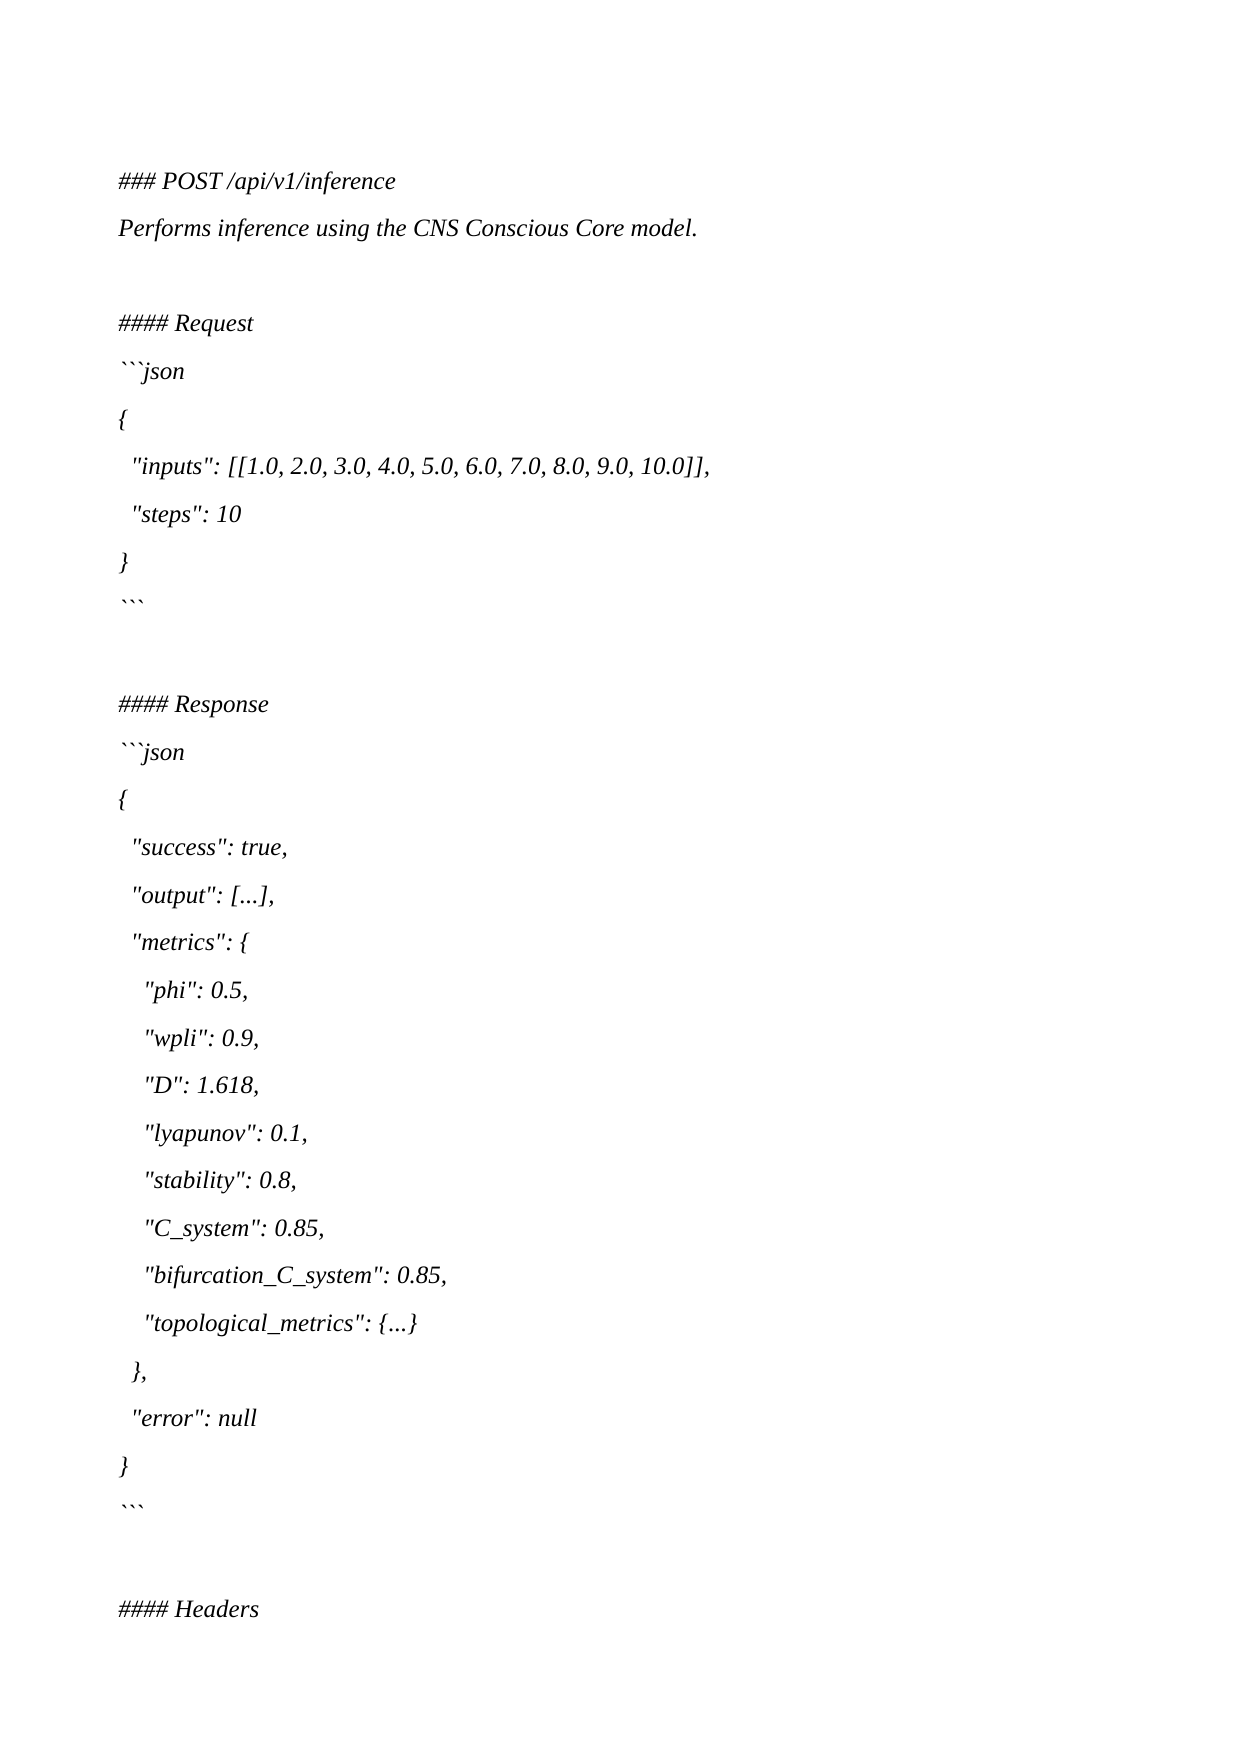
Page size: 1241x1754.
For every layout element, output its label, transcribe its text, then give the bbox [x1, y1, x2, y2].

text ### POST /api/v1/inference [118, 166, 1122, 194]
text { [118, 404, 1122, 432]
text #### Response [118, 689, 1122, 718]
text ```json [118, 356, 1122, 385]
text "wpli": 0.9, [118, 1023, 1122, 1051]
text "stability": 0.8, [118, 1165, 1122, 1194]
text "lyapunov": 0.1, [118, 1118, 1122, 1147]
text ``` [118, 594, 1122, 623]
text "phi": 0.5, [118, 975, 1122, 1004]
text ``` [118, 1499, 1122, 1527]
text "inputs": [[1.0, 2.0, 3.0, 4.0, 5.0, 6.0, 7.0, 8.0, 9.0, 10.0]], [118, 451, 1122, 480]
text "output": [...], [118, 880, 1122, 908]
text ```json [118, 737, 1122, 766]
text "success": true, [118, 832, 1122, 861]
text }, [118, 1356, 1122, 1384]
text } [118, 1451, 1122, 1480]
text { [118, 784, 1122, 813]
text "metrics": { [118, 927, 1122, 956]
text "error": null [118, 1403, 1122, 1432]
text Performs inference using the CNS Conscious Core model. [118, 213, 1122, 242]
text #### Request [118, 308, 1122, 337]
text } [118, 547, 1122, 575]
text "topological_metrics": {...} [118, 1308, 1122, 1337]
text "D": 1.618, [118, 1070, 1122, 1099]
text #### Headers [118, 1594, 1122, 1623]
text "C_system": 0.85, [118, 1213, 1122, 1242]
text "steps": 10 [118, 499, 1122, 528]
text "bifurcation_C_system": 0.85, [118, 1261, 1122, 1289]
